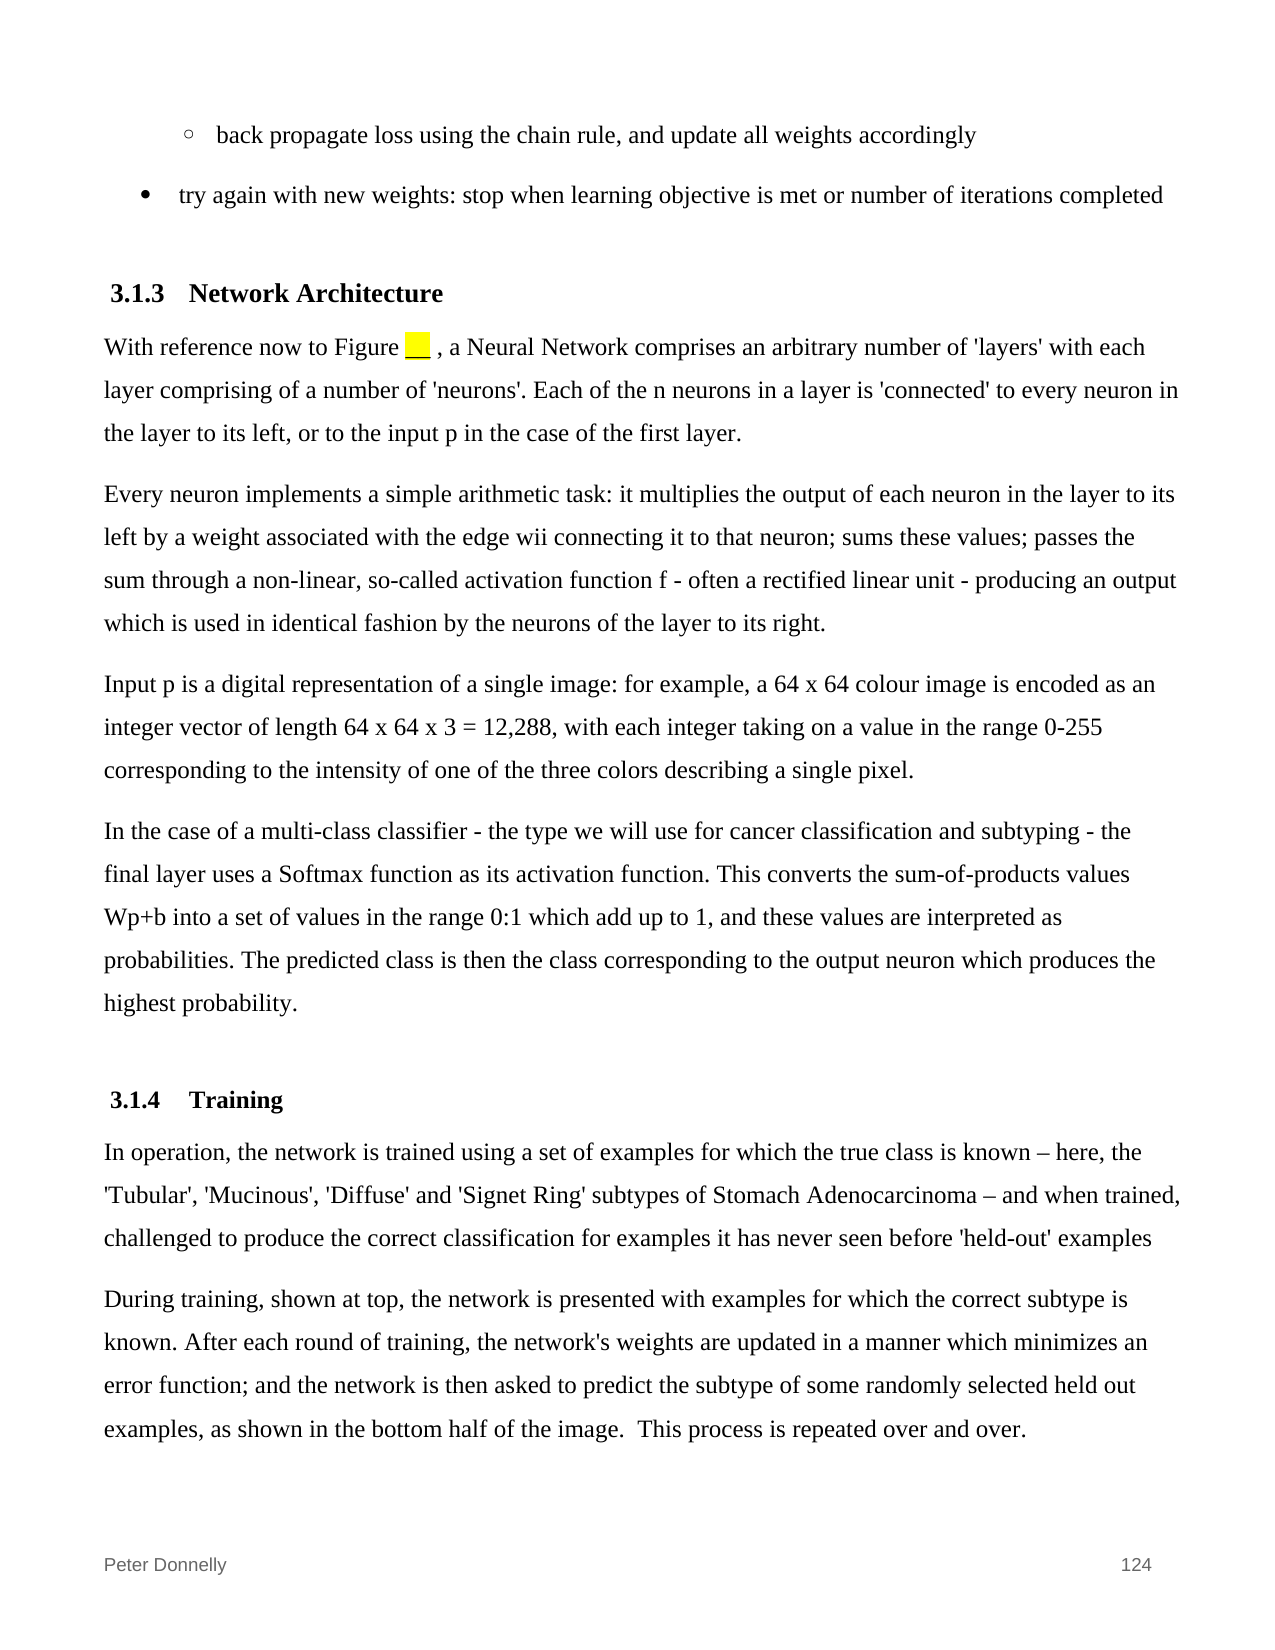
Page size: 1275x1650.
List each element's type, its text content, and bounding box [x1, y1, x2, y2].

text Every neuron implements a simple arithmetic task: it multiplies the output of each neuron in the layer to its left by a weight associated with the edge wii connecting it to that neuron; sums these values; passes the sum through a non-linear, so-called activation function f - often a rectified linear unit - producing an output which is used in identical fashion by the neurons of the layer to its right. [103, 479, 1181, 637]
list try again with new weights: stop when learning objective is met or number of iterations completed [141, 181, 1181, 209]
list back propagate loss using the chain rule, and update all weights accordingly [178, 120, 1181, 148]
subtitle Training [103, 1085, 1181, 1113]
text During training, shown at top, the network is presented with examples for which the correct subtype is known. After each round of training, the network's weights are updated in a manner which minimizes an error function; and the network is then asked to predict the subtype of some randomly selected held out examples, as shown in the bottom half of the image. This process is repeated over and over. [103, 1284, 1181, 1442]
text In the case of a multi-class classifier - the type we will use for cancer classification and subtyping - the final layer uses a Softmax function as its activation function. This converts the sum-of-products values Wp+b into a set of values in the range 0:1 which add up to 1, and these values are interpreted as probabilities. The predicted class is then the class corresponding to the output neuron which produces the highest probability. [103, 816, 1181, 1017]
text In operation, the network is trained using a set of examples for which the true class is known – here, the 'Tubular', 'Mucinous', 'Diffuse' and 'Signet Ring' subtypes of Stomach Adenocarcinoma – and when trained, challenged to produce the correct classification for examples it has never seen before 'held-out' examples [103, 1137, 1181, 1252]
text Input p is a digital representation of a single image: for example, a 64 x 64 colour image is encoded as an integer vector of length 64 x 64 x 3 = 12,288, with each integer taking on a value in the range 0-255 corresponding to the intensity of one of the three colors describing a single pixel. [103, 669, 1181, 784]
subtitle Network Architecture [103, 277, 1181, 308]
text With reference now to Figure __ , a Neural Network comprises an arbitrary number of 'layers' with each layer comprising of a number of 'neurons'. Each of the n neurons in a layer is 'connected' to every neuron in the layer to its left, or to the input p in the case of the first layer. [103, 332, 1181, 447]
